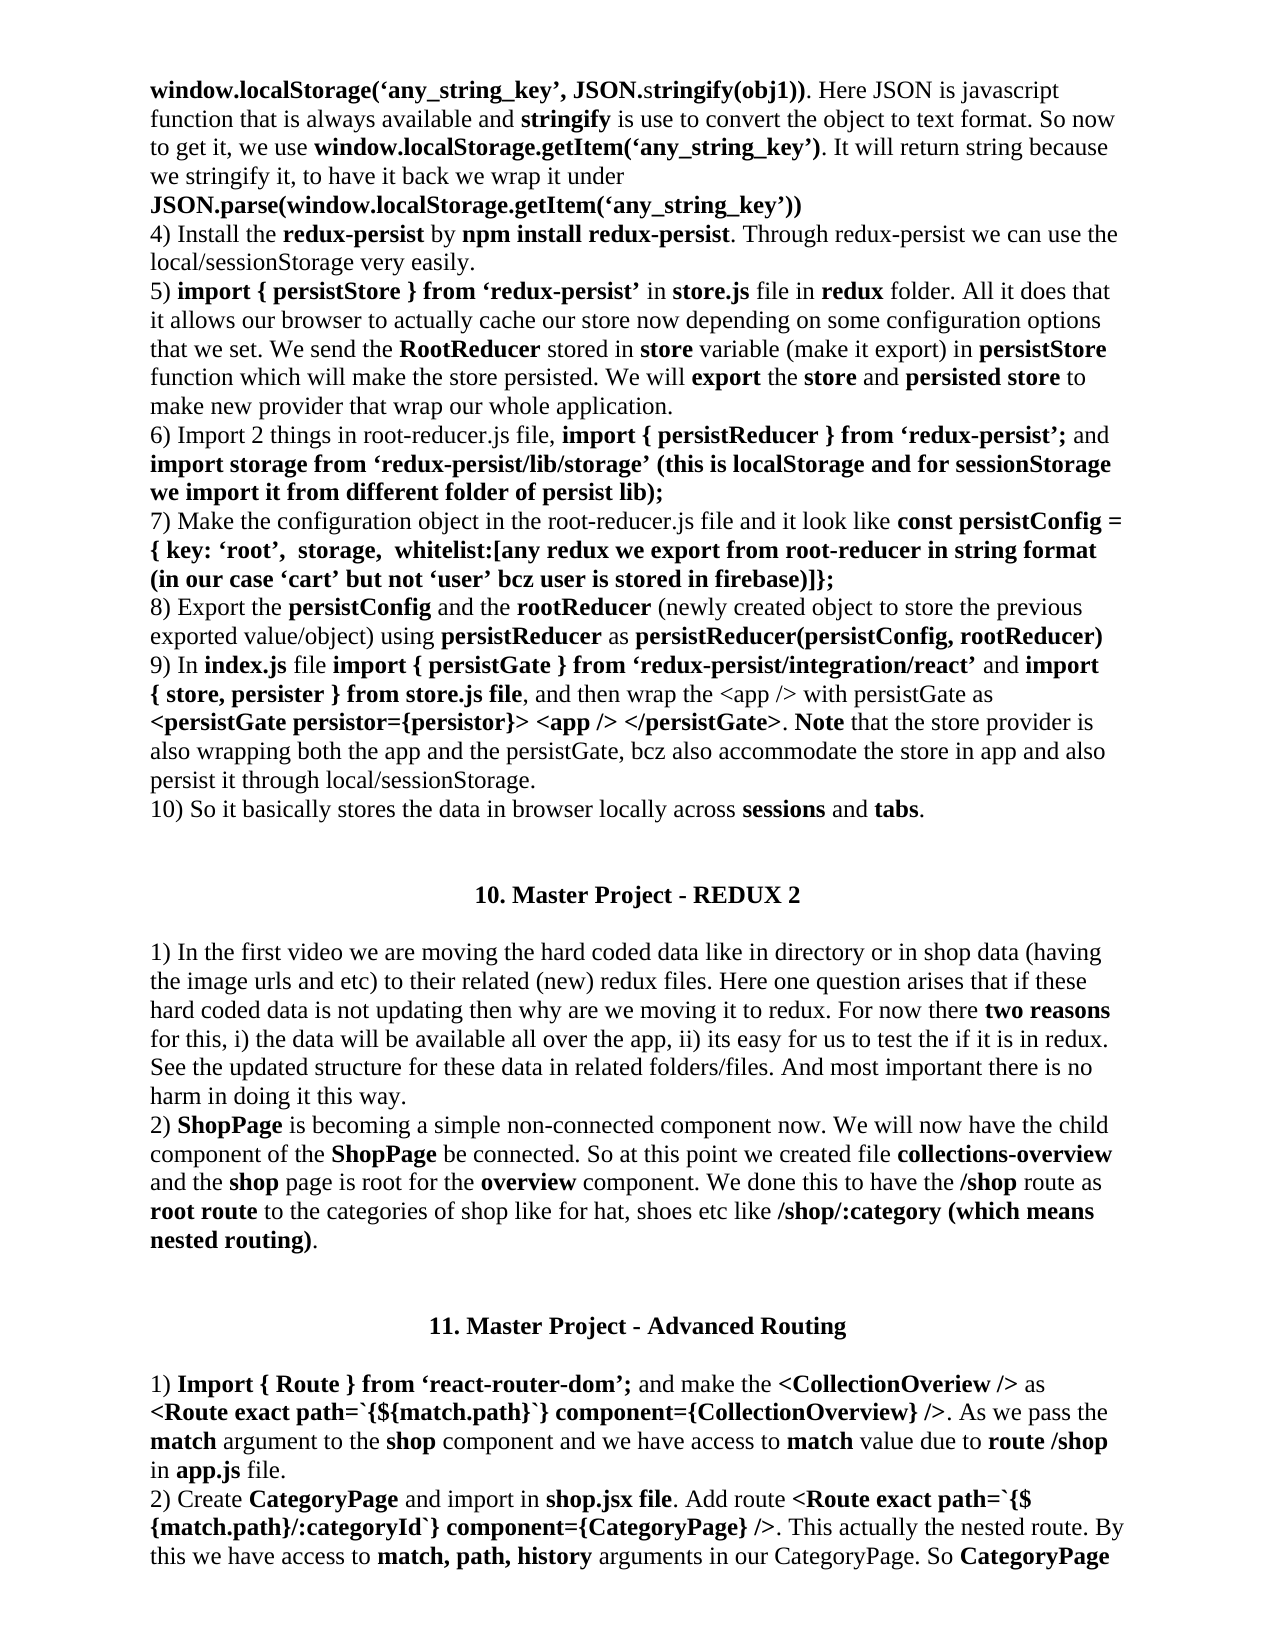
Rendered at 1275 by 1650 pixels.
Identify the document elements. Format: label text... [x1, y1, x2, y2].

text window.localStorage(‘any_string_key’, JSON.stringify(obj1)). Here JSON is javascript function that is always available and stringify is use to convert the object to text format. So now to get it, we use window.localStorage.getItem(‘any_string_key’). It will return string because we stringify it, to have it back we wrap it under JSON.parse(window.localStorage.getItem(‘any_string_key’)) [150, 75, 1125, 219]
text 8) Export the persistConfig and the rootReducer (newly created object to store the previous exported value/object) using persistReducer as persistReducer(persistConfig, rootReducer) [150, 592, 1125, 650]
text 1) Import { Route } from ‘react-router-dom’; and make the <CollectionOveriew /> as <Route exact path=`{${match.path}`} component={CollectionOverview} />. As we pass the match argument to the shop component and we have access to match value due to route /shop in app.js file. [150, 1369, 1125, 1484]
text 1) In the first video we are moving the hard coded data like in directory or in shop data (having the image urls and etc) to their related (new) redux files. Here one question arises that if these hard coded data is not updating then why are we moving it to redux. For now there two reasons for this, i) the data will be available all over the app, ii) its easy for us to test the if it is in redux. See the updated structure for these data in related folders/files. And most important there is no harm in doing it this way. [150, 937, 1125, 1110]
text 7) Make the configuration object in the root-reducer.js file and it look like const persistConfig = { key: ‘root’, storage, whitelist:[any redux we export from root-reducer in string format (in our case ‘cart’ but not ‘user’ bcz user is stored in firebase)]}; [150, 506, 1125, 592]
text 2) ShopPage is becoming a simple non-connected component now. We will now have the child component of the ShopPage be connected. So at this point we created file collections-overview and the shop page is root for the overview component. We done this to have the /shop route as root route to the categories of shop like for hat, shoes etc like /shop/:category (which means nested routing). [150, 1110, 1125, 1254]
text 11. Master Project - Advanced Routing [150, 1311, 1125, 1340]
text 2) Create CategoryPage and import in shop.jsx file. Add route <Route exact path=`{${match.path}/:categoryId`} component={CategoryPage} />. This actually the nested route. By this we have access to match, path, history arguments in our CategoryPage. So CategoryPage [150, 1484, 1125, 1570]
text 4) Install the redux-persist by npm install redux-persist. Through redux-persist we can use the local/sessionStorage very easily. [150, 219, 1125, 276]
text 10. Master Project - REDUX 2 [150, 880, 1125, 909]
text 6) Import 2 things in root-reducer.js file, import { persistReducer } from ‘redux-persist’; and import storage from ‘redux-persist/lib/storage’ (this is localStorage and for sessionStorage we import it from different folder of persist lib); [150, 420, 1125, 506]
text 9) In index.js file import { persistGate } from ‘redux-persist/integration/react’ and import { store, persister } from store.js file, and then wrap the <app /> with persistGate as <persistGate persistor={persistor}> <app /> </persistGate>. Note that the store provider is also wrapping both the app and the persistGate, bcz also accommodate the store in app and also persist it through local/sessionStorage. [150, 650, 1125, 794]
text 5) import { persistStore } from ‘redux-persist’ in store.js file in redux folder. All it does that it allows our browser to actually cache our store now depending on some configuration options that we set. We send the RootReducer stored in store variable (make it export) in persistStore function which will make the store persisted. We will export the store and persisted store to make new provider that wrap our whole application. [150, 276, 1125, 420]
text 10) So it basically stores the data in browser locally across sessions and tabs. [150, 794, 1125, 822]
